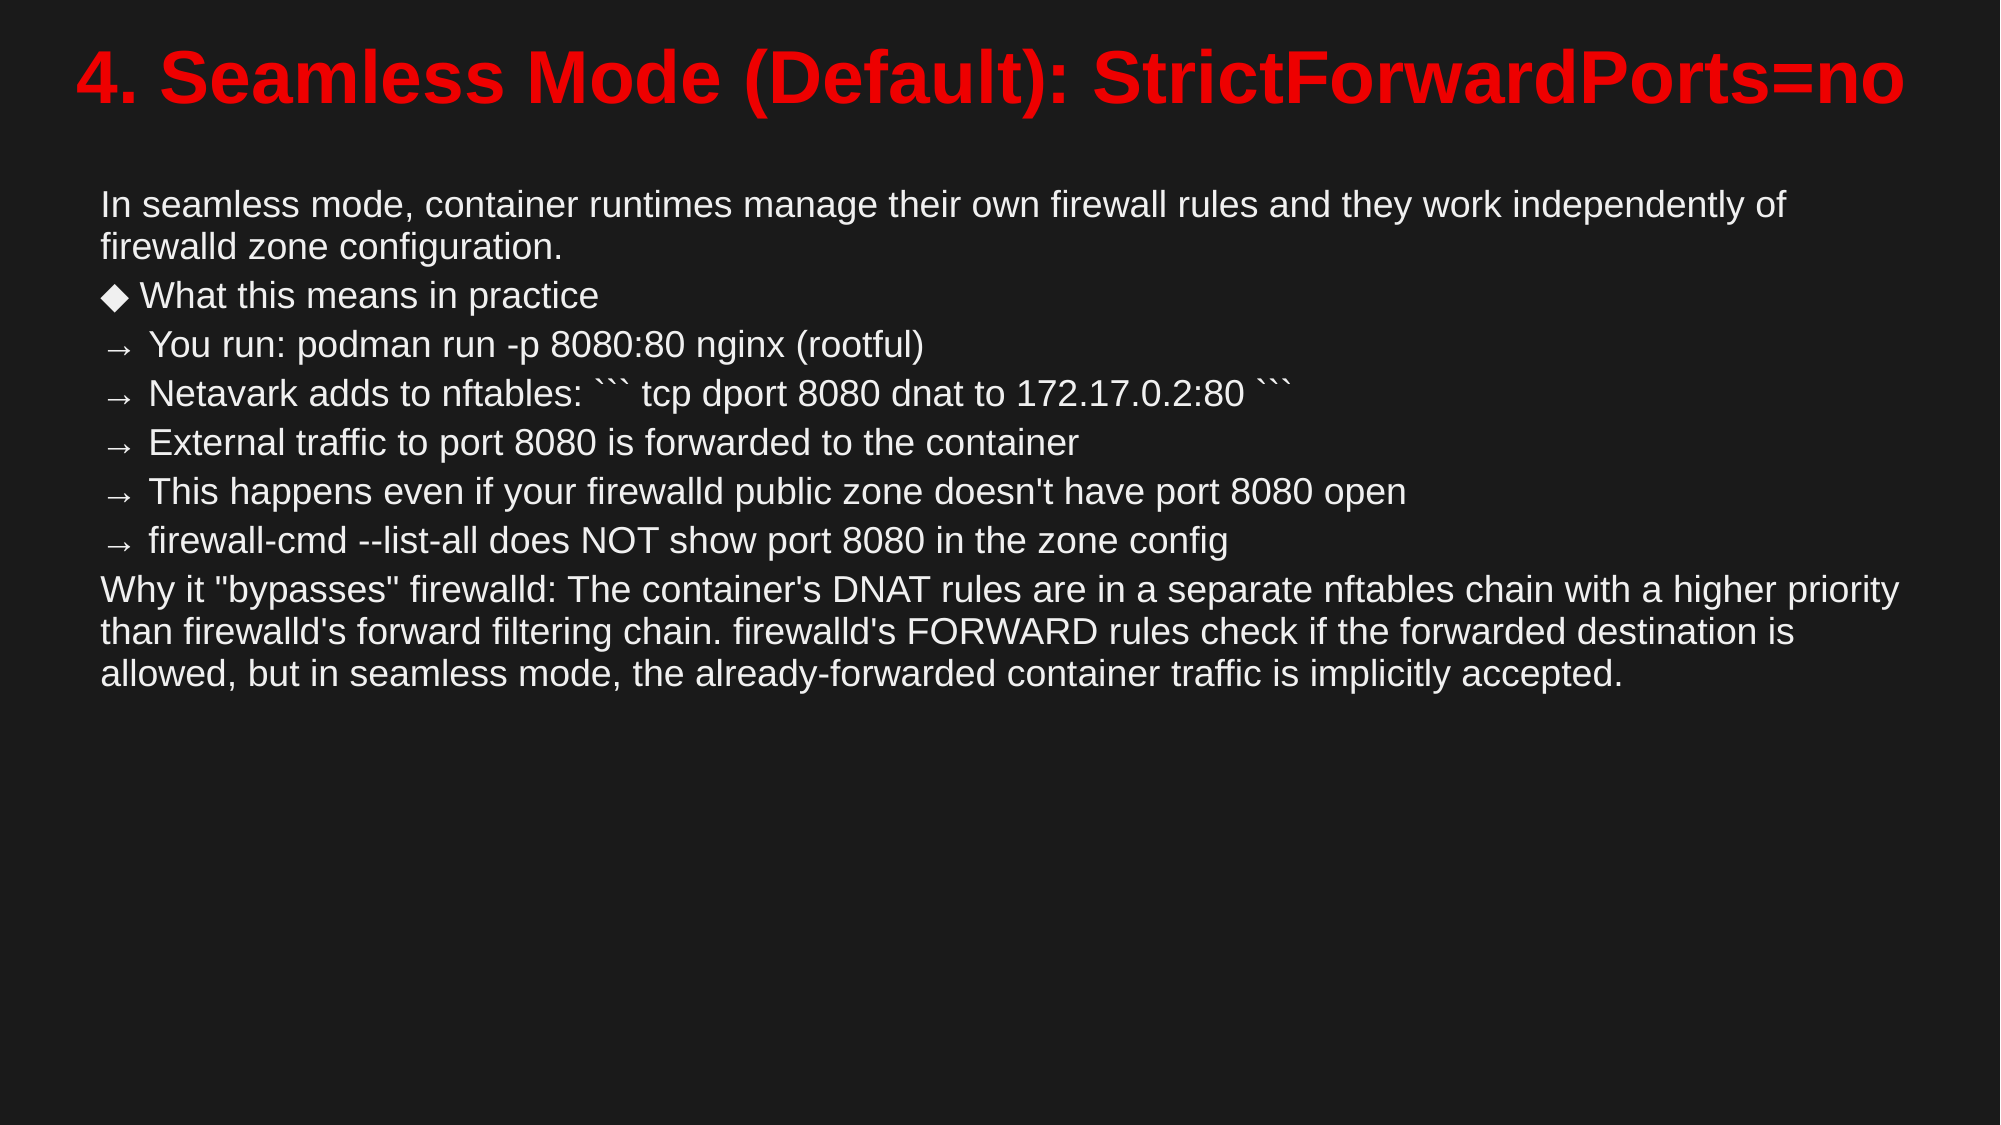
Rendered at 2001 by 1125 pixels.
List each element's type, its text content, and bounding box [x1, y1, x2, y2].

text_box In seamless mode, container runtimes manage their own firewall rules and they work independently of firewalld zone configuration. ◆ What this means in practice → You run: podman run -p 8080:80 nginx (rootful) → Netavark adds to nftables: ``` tcp dport 8080 dnat to 172.17.0.2:80 ``` → External traffic to port 8080 is forwarded to the container → This happens even if your firewalld public zone doesn't have port 8080 open → firewall-cmd --list-all does NOT show port 8080 in the zone config Why it "bypasses" firewalld: The container's DNAT rules are in a separate nftables chain with a higher priority than firewalld's forward filtering chain. firewalld's FORWARD rules check if the forwarded destination is allowed, but in seamless mode, the already-forwarded container traffic is implicitly accepted. [59, 171, 1942, 1087]
text_box 4. Seamless Mode (Default): StrictForwardPorts=no [59, 23, 1942, 154]
